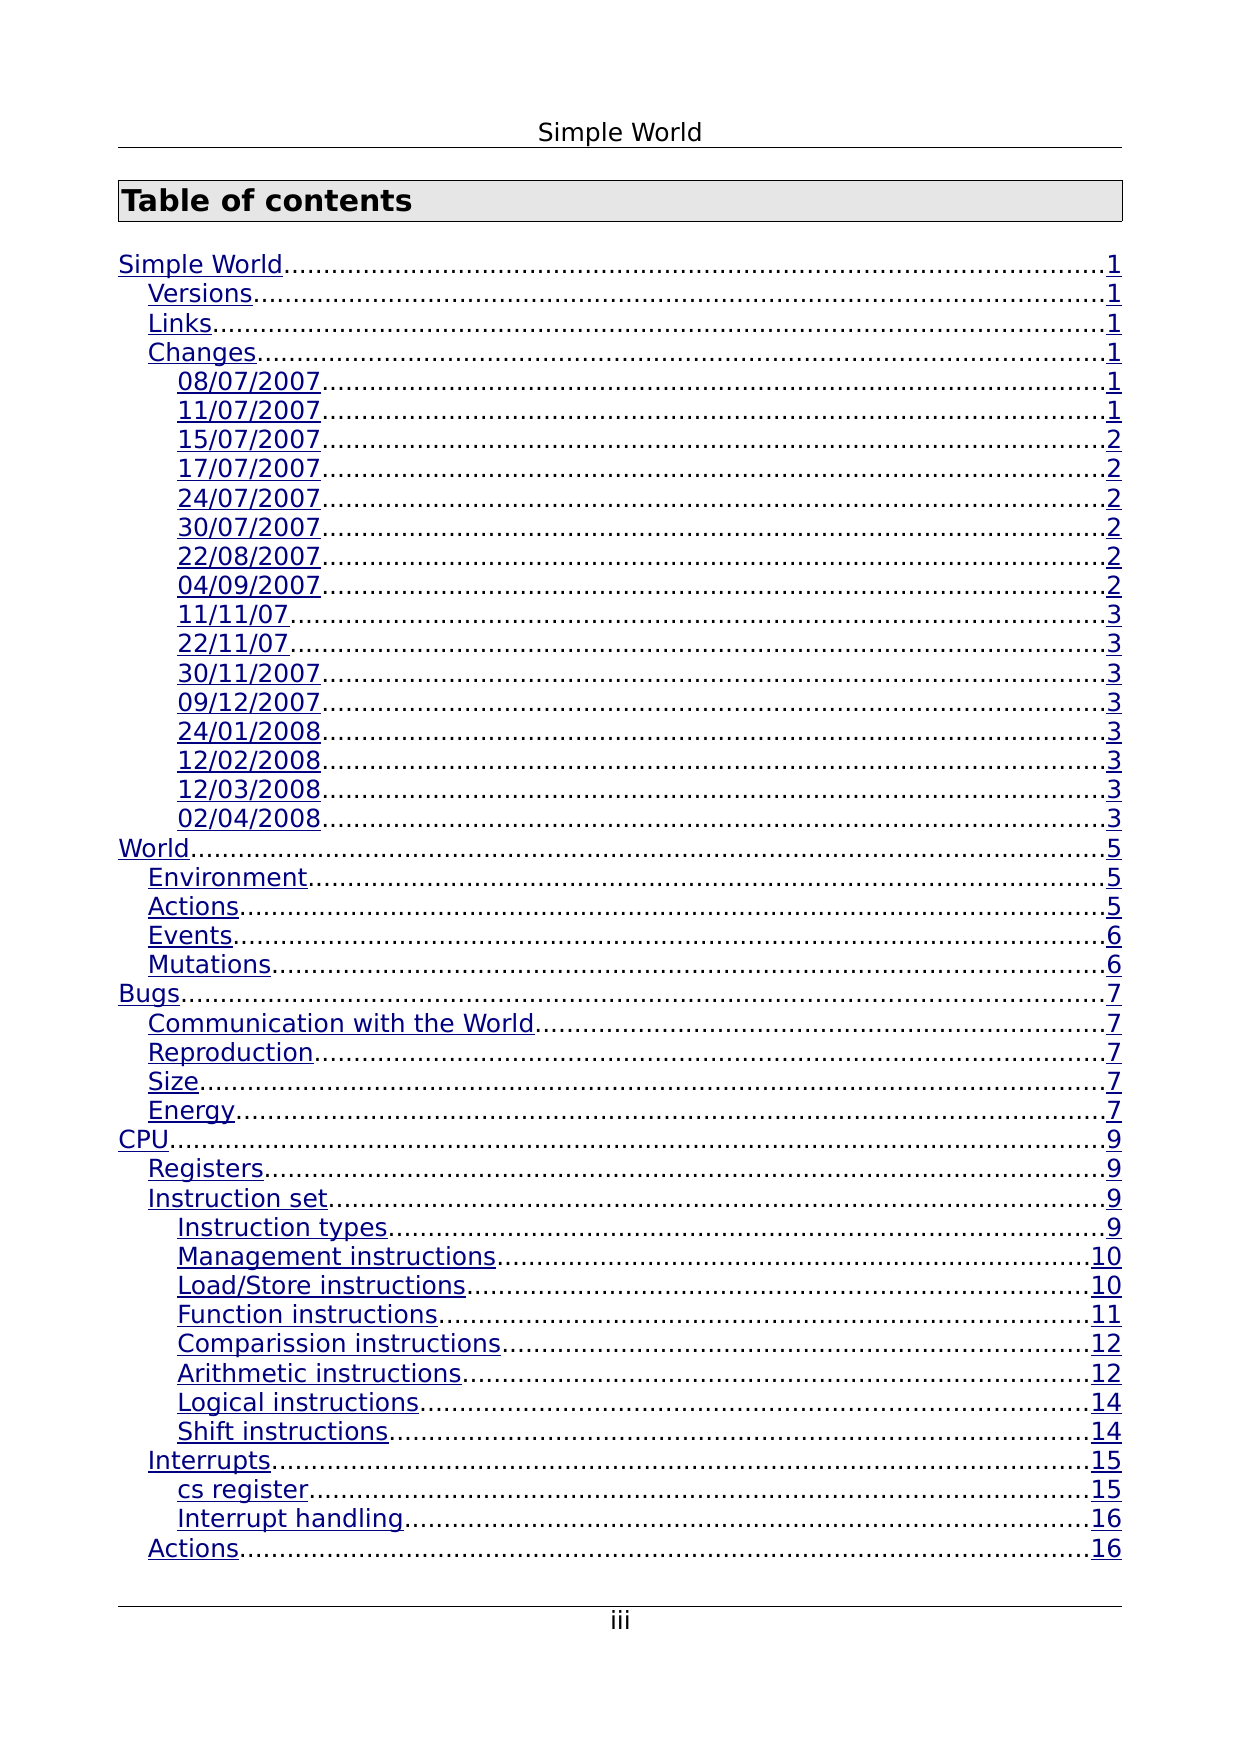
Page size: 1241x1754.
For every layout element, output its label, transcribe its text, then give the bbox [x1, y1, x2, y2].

text 22/11/07 3 [177, 630, 1122, 659]
text 24/01/2008 3 [177, 717, 1122, 746]
text CPU 9 [118, 1126, 1122, 1155]
text 08/07/2007 1 [177, 367, 1122, 396]
text 15/07/2007 2 [177, 426, 1122, 455]
text Shift instructions 14 [177, 1417, 1122, 1446]
text cs register 15 [177, 1476, 1122, 1505]
text Management instructions 10 [177, 1242, 1122, 1271]
text 24/07/2007 2 [177, 484, 1122, 513]
text Events 6 [148, 921, 1122, 951]
text World 5 [118, 834, 1122, 863]
text Interrupts 15 [148, 1446, 1122, 1476]
text Instruction types 9 [177, 1213, 1122, 1242]
text 30/11/2007 3 [177, 659, 1122, 688]
text 11/11/07 3 [177, 601, 1122, 630]
text Changes 1 [148, 338, 1122, 367]
text 12/02/2008 3 [177, 746, 1122, 776]
text Logical instructions 14 [177, 1388, 1122, 1417]
text Actions 16 [148, 1534, 1122, 1563]
text Interrupt handling 16 [177, 1505, 1122, 1534]
text Size 7 [148, 1067, 1122, 1096]
text 04/09/2007 2 [177, 571, 1122, 601]
text Comparission instructions 12 [177, 1330, 1122, 1359]
text 22/08/2007 2 [177, 542, 1122, 571]
text Instruction set 9 [148, 1184, 1122, 1213]
text Bugs 7 [118, 980, 1122, 1009]
text Energy 7 [148, 1096, 1122, 1126]
text Arithmetic instructions 12 [177, 1359, 1122, 1388]
text Communication with the World 7 [148, 1009, 1122, 1038]
text 11/07/2007 1 [177, 396, 1122, 426]
text Reproduction 7 [148, 1038, 1122, 1067]
text Environment 5 [148, 863, 1122, 892]
text Load/Store instructions 10 [177, 1271, 1122, 1301]
text Mutations 6 [148, 951, 1122, 980]
text 12/03/2008 3 [177, 776, 1122, 805]
text Links 1 [148, 309, 1122, 338]
text 09/12/2007 3 [177, 688, 1122, 717]
text 30/07/2007 2 [177, 513, 1122, 542]
text 02/04/2008 3 [177, 805, 1122, 834]
text Registers 9 [148, 1155, 1122, 1184]
text Simple World 1 [118, 251, 1122, 280]
text Versions 1 [148, 280, 1122, 309]
text 17/07/2007 2 [177, 455, 1122, 484]
title Table of contents [119, 181, 1122, 221]
text Actions 5 [148, 892, 1122, 921]
text Function instructions 11 [177, 1301, 1122, 1330]
